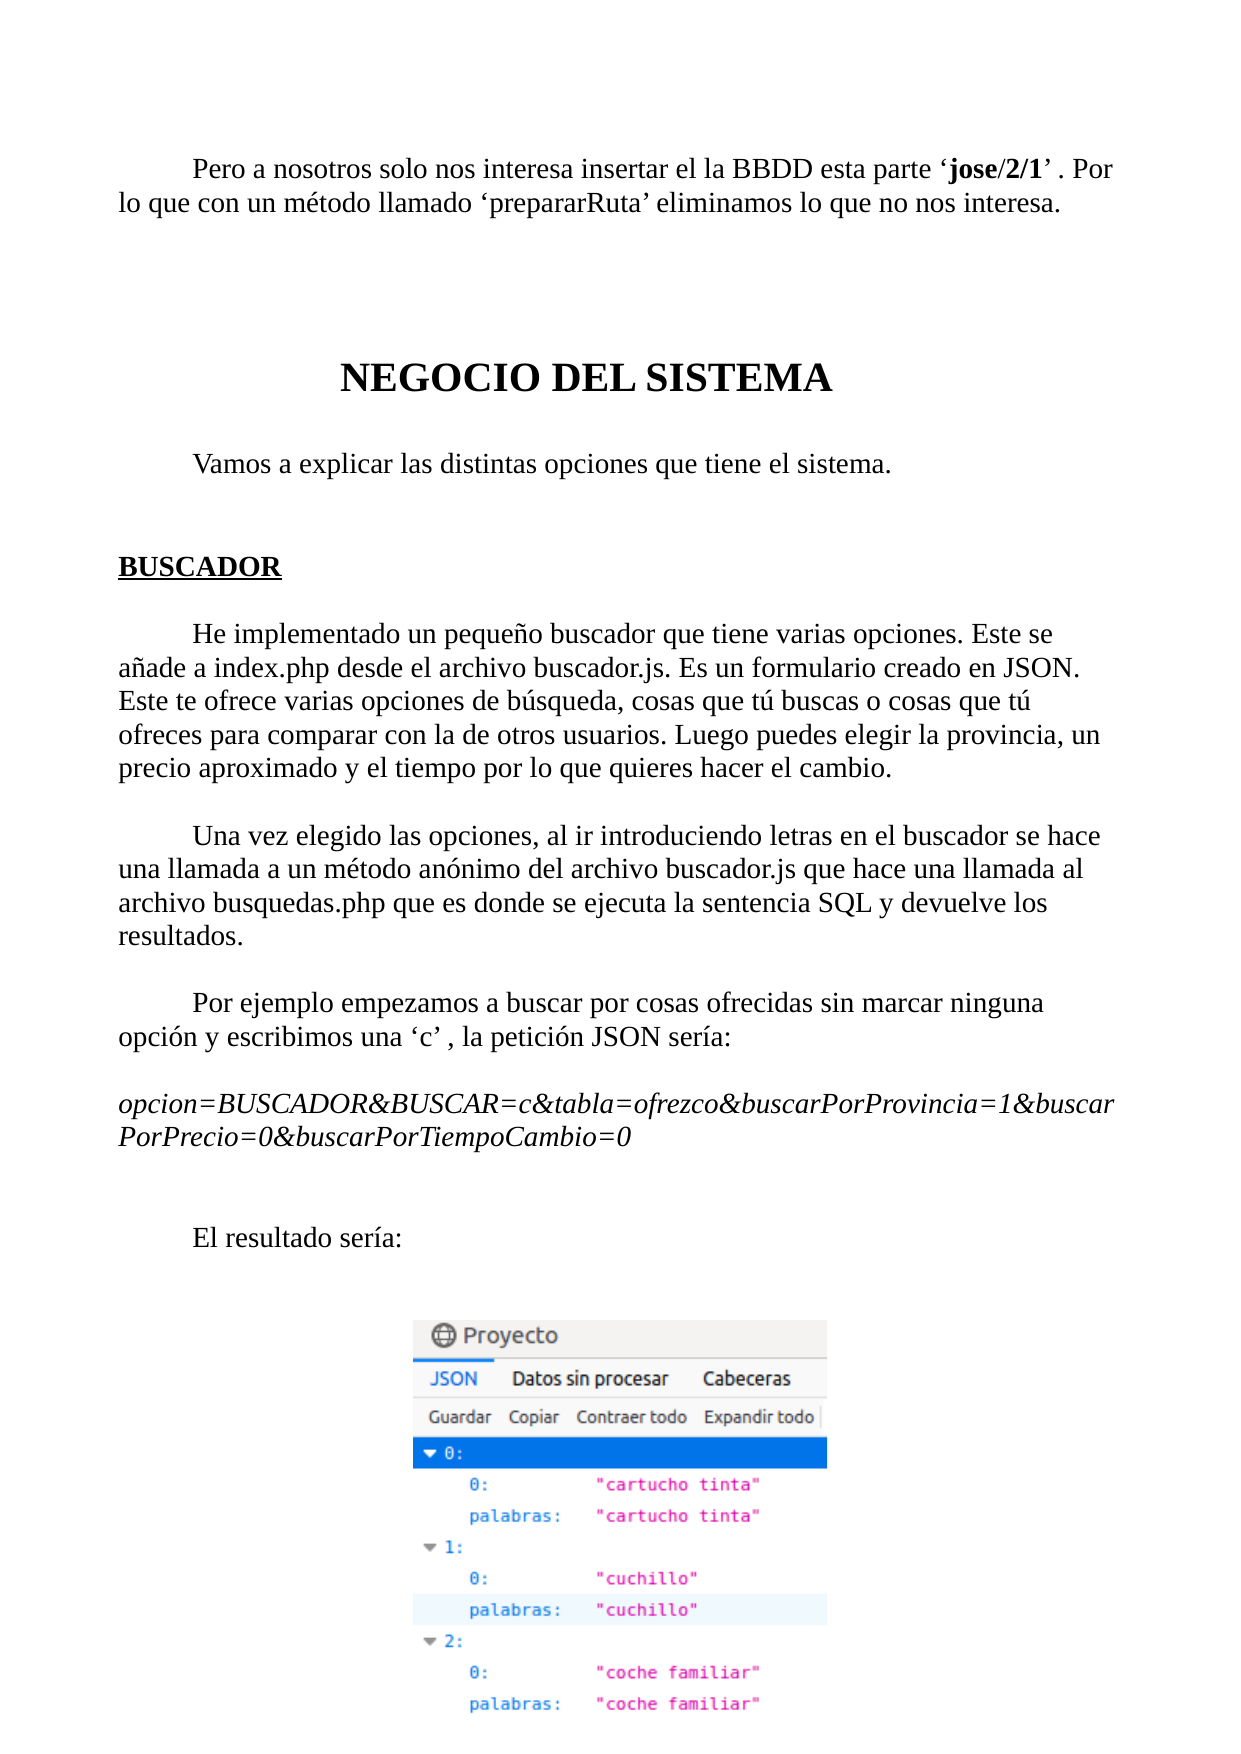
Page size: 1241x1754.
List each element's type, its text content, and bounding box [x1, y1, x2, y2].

text opcion=BUSCADOR&BUSCAR=c&tabla=ofrezco&buscarPorProvincia=1&buscarPorPrecio=0&buscarPorTiempoCambio=0 [118, 1086, 1122, 1153]
picture [413, 1320, 828, 1721]
text BUSCADOR [118, 549, 1122, 583]
text NEGOCIO DEL SISTEMA [118, 353, 1122, 401]
text Por ejemplo empezamos a buscar por cosas ofrecidas sin marcar ninguna opción y escribimos una ‘c’ , la petición JSON sería: [118, 985, 1122, 1052]
text Vamos a explicar las distintas opciones que tiene el sistema. [118, 434, 1122, 482]
text El resultado sería: [118, 1220, 1122, 1254]
text Una vez elegido las opciones, al ir introduciendo letras en el buscador se hace una llamada a un método anónimo del archivo buscador.js que hace una llamada al archivo busquedas.php que es donde se ejecuta la sentencia SQL y devuelve los resultados. [118, 818, 1122, 952]
text Pero a nosotros solo nos interesa insertar el la BBDD esta parte ‘jose/2/1’ . Por lo que con un método llamado ‘prepararRuta’ eliminamos lo que no nos interesa. [118, 152, 1122, 219]
text He implementado un pequeño buscador que tiene varias opciones. Este se añade a index.php desde el archivo buscador.js. Es un formulario creado en JSON. Este te ofrece varias opciones de búsqueda, cosas que tú buscas o cosas que tú ofreces para comparar con la de otros usuarios. Luego puedes elegir la provincia, un precio aproximado y el tiempo por lo que quieres hacer el cambio. [118, 616, 1122, 784]
